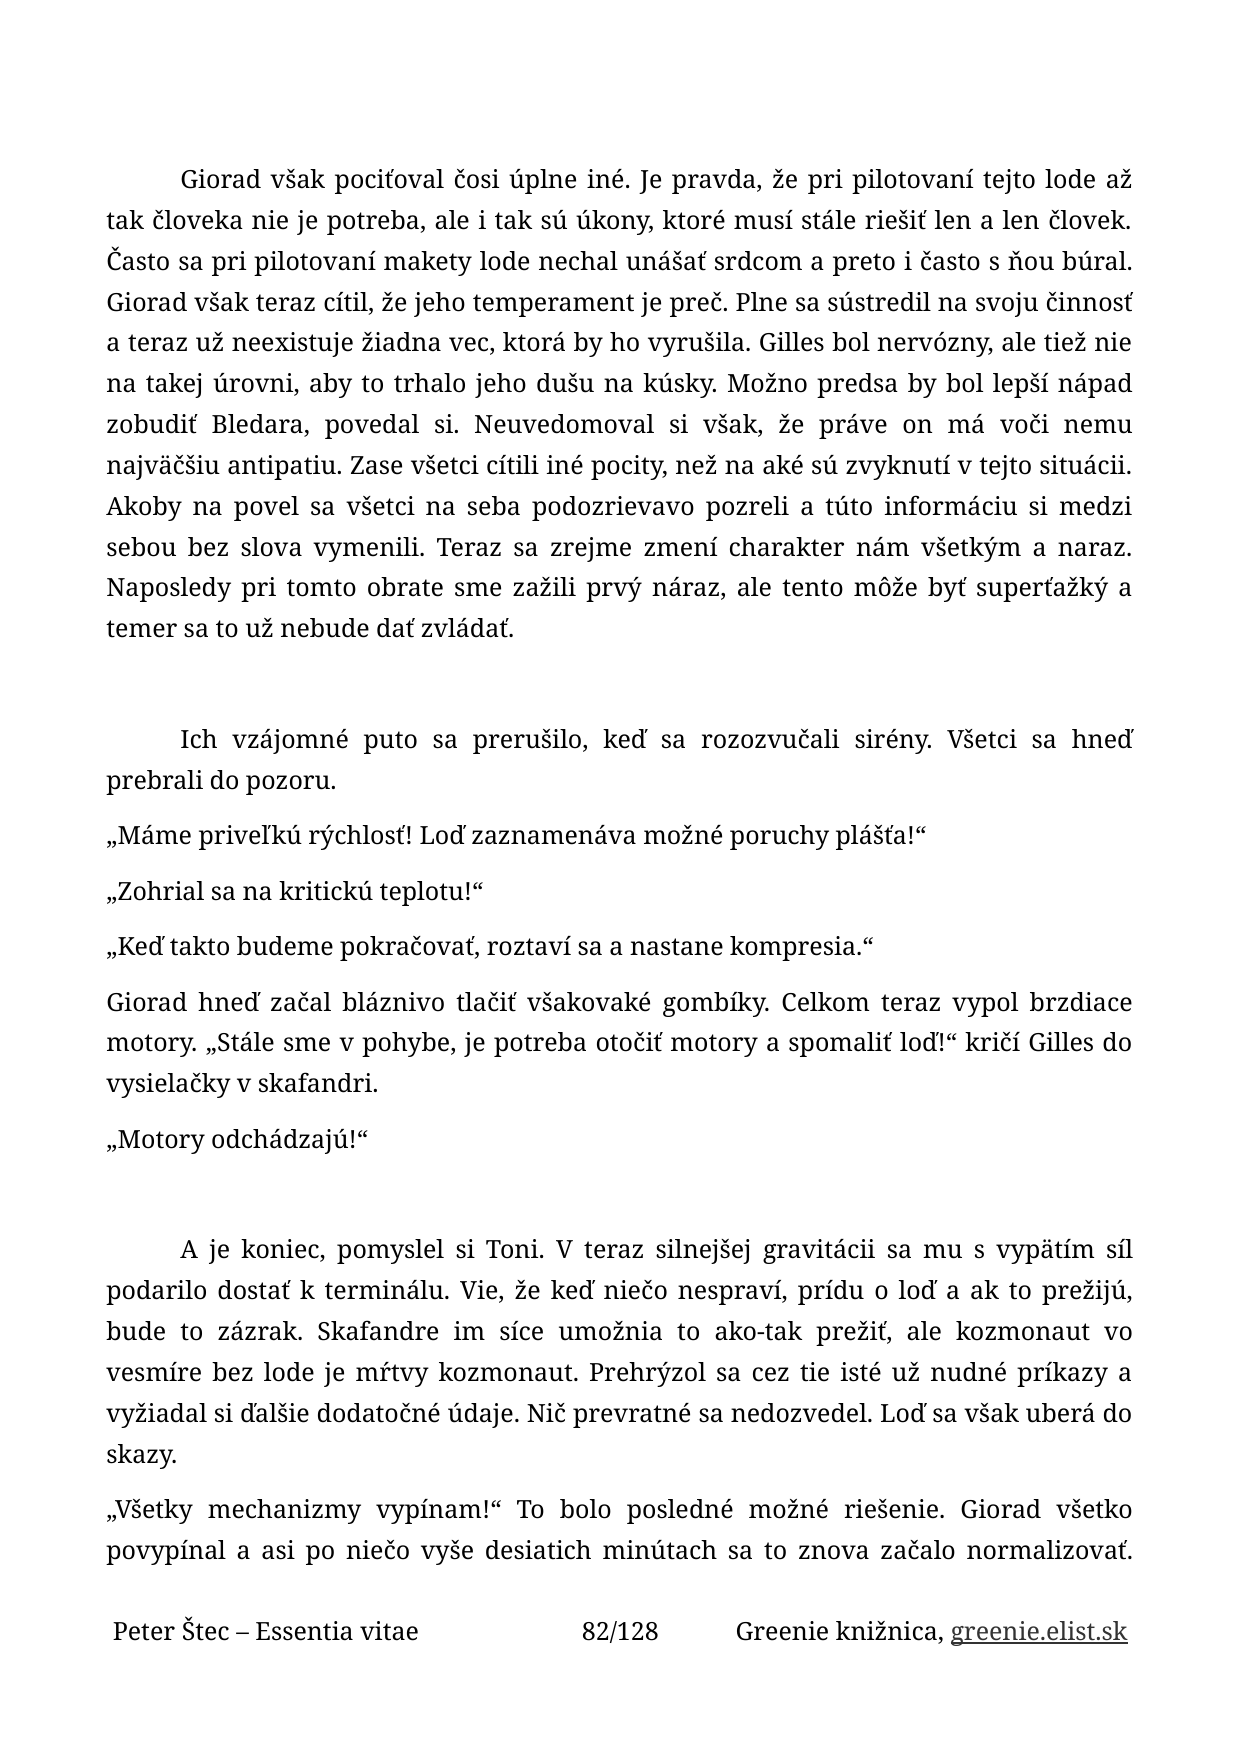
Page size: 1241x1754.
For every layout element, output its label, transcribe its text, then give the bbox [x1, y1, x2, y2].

text „Všetky mechanizmy vypínam!“ To bolo posledné možné riešenie. Giorad všetko povypínal a asi po niečo vyše desiatich minútach sa to znova začalo normalizovať. [106, 1492, 1134, 1567]
text Giorad však pociťoval čosi úplne iné. Je pravda, že pri pilotovaní tejto lode až tak človeka nie je potreba, ale i tak sú úkony, ktoré musí stále riešiť len a len človek. Často sa pri pilotovaní makety lode nechal unášať srdcom a preto i často s ňou búral. Giorad však teraz cítil, že jeho temperament je preč. Plne sa sústredil na svoju činnosť a teraz už neexistuje žiadna vec, ktorá by ho vyrušila. Gilles bol nervózny, ale tiež nie na takej úrovni, aby to trhalo jeho dušu na kúsky. Možno predsa by bol lepší nápad zobudiť Bledara, povedal si. Neuvedomoval si však, že práve on má voči nemu najväčšiu antipatiu. Zase všetci cítili iné pocity, než na aké sú zvyknutí v tejto situácii. Akoby na povel sa všetci na seba podozrievavo pozreli a túto informáciu si medzi sebou bez slova vymenili. Teraz sa zrejme zmení charakter nám všetkým a naraz. Naposledy pri tomto obrate sme zažili prvý náraz, ale tento môže byť superťažký a temer sa to už nebude dať zvládať. [106, 162, 1134, 645]
text „Motory odchádzajú!“ [106, 1121, 1134, 1155]
text „Keď takto budeme pokračovať, roztaví sa a nastane kompresia.“ [106, 929, 1134, 963]
text Ich vzájomné puto sa prerušilo, keď sa rozozvučali sirény. Všetci sa hneď prebrali do pozoru. [106, 722, 1134, 797]
text A je koniec, pomyslel si Toni. V teraz silnejšej gravitácii sa mu s vypätím síl podarilo dostať k terminálu. Vie, že keď niečo nespraví, prídu o loď a ak to prežijú, bude to zázrak. Skafandre im síce umožnia to ako-tak prežiť, ale kozmonaut vo vesmíre bez lode je mŕtvy kozmonaut. Prehrýzol sa cez tie isté už nudné príkazy a vyžiadal si ďalšie dodatočné údaje. Nič prevratné sa nedozvedel. Loď sa však uberá do skazy. [106, 1232, 1134, 1470]
text „Máme priveľkú rýchlosť! Loď zaznamenáva možné poruchy plášťa!“ [106, 818, 1134, 852]
text Giorad hneď začal bláznivo tlačiť všakovaké gombíky. Celkom teraz vypol brzdiace motory. „Stále sme v pohybe, je potreba otočiť motory a spomaliť loď!“ kričí Gilles do vysielačky v skafandri. [106, 984, 1134, 1100]
text „Zohrial sa na kritickú teplotu!“ [106, 873, 1134, 907]
